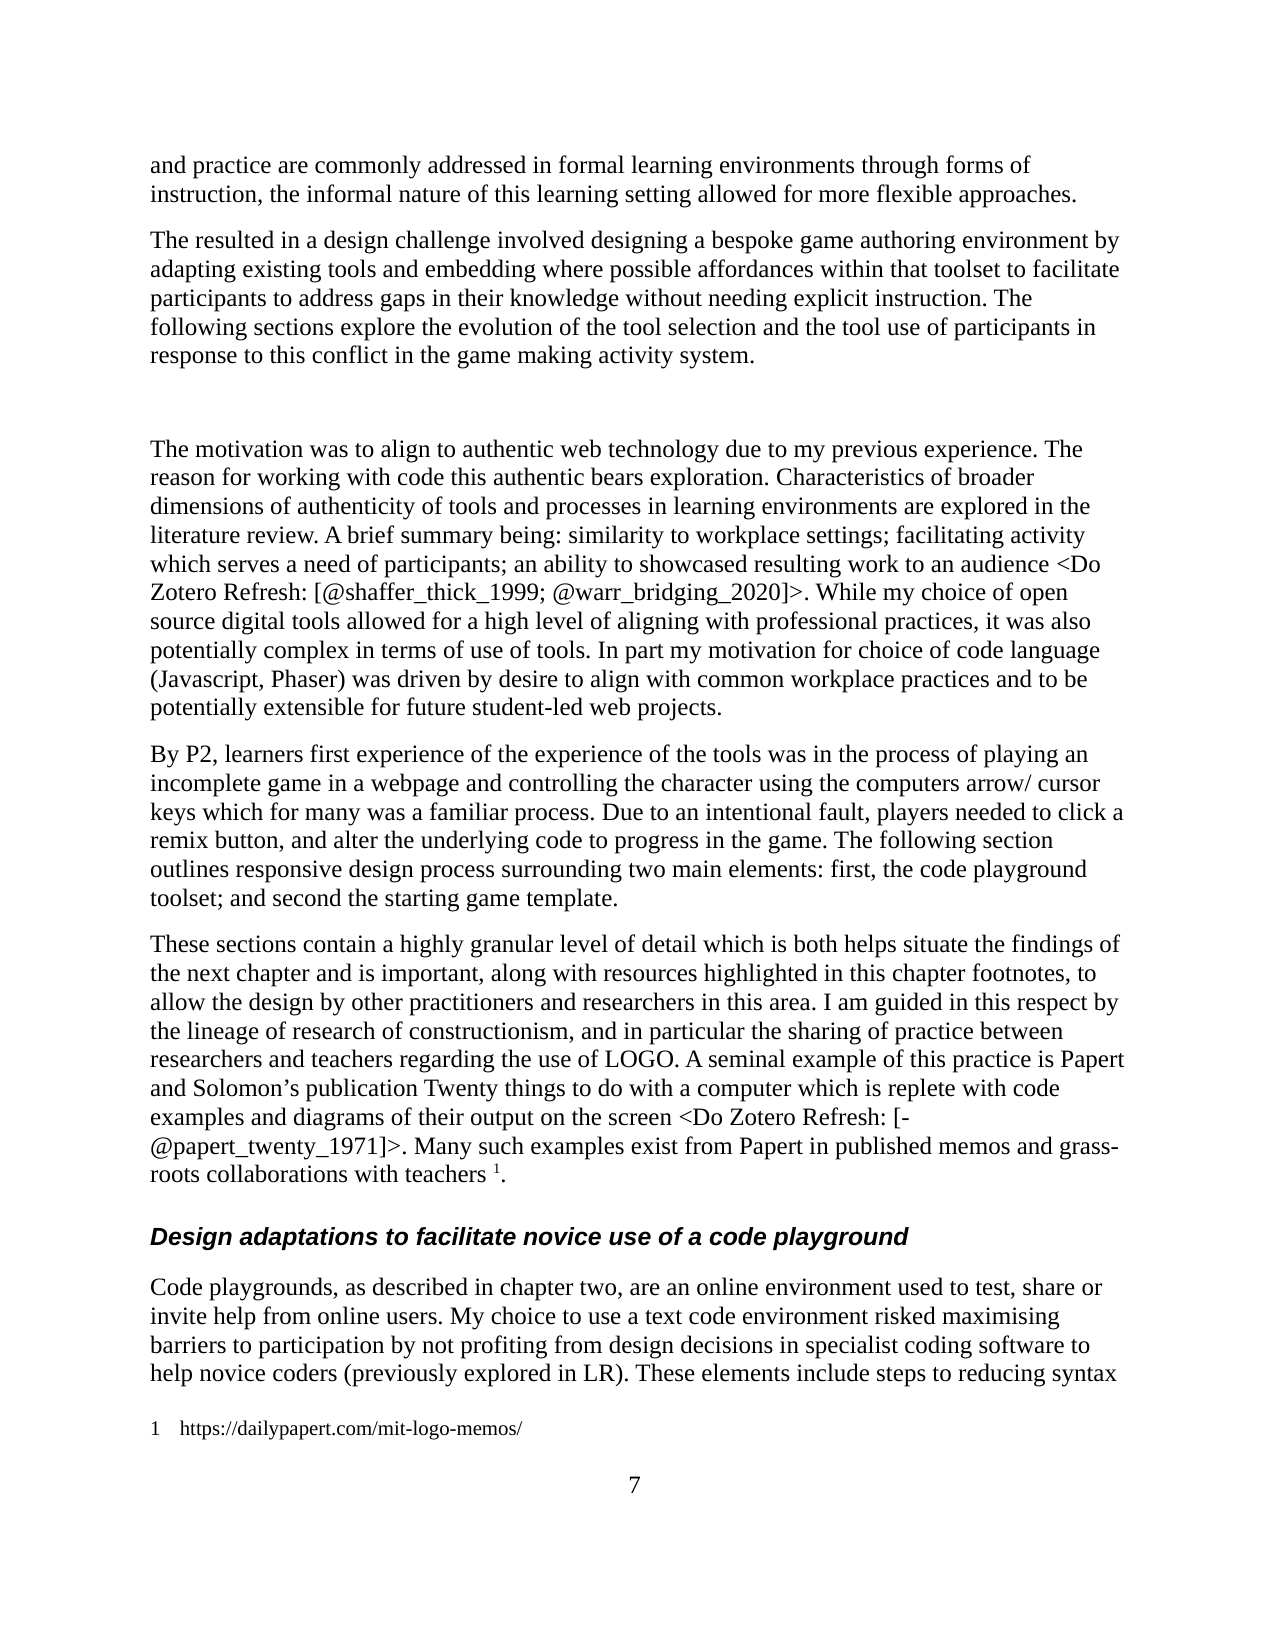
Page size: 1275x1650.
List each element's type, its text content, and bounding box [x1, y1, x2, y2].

text The motivation was to align to authentic web technology due to my previous experience. The reason for working with code this authentic bears exploration. Characteristics of broader dimensions of authenticity of tools and processes in learning environments are explored in the literature review. A brief summary being: similarity to workplace settings; facilitating activity which serves a need of participants; an ability to showcased resulting work to an audience <Do Zotero Refresh: [@shaffer_thick_1999; @warr_bridging_2020]>. While my choice of open source digital tools allowed for a high level of aligning with professional practices, it was also potentially complex in terms of use of tools. In part my motivation for choice of code language (Javascript, Phaser) was driven by desire to align with common workplace practices and to be potentially extensible for future student-led web projects. [150, 434, 1125, 721]
text and practice are commonly addressed in formal learning environments through forms of instruction, the informal nature of this learning setting allowed for more flexible approaches. [150, 150, 1125, 207]
text These sections contain a highly granular level of detail which is both helps situate the findings of the next chapter and is important, along with resources highlighted in this chapter footnotes, to allow the design by other practitioners and researchers in this area. I am guided in this respect by the lineage of research of constructionism, and in particular the sharing of practice between researchers and teachers regarding the use of LOGO. A seminal example of this practice is Papert and Solomon’s publication Twenty things to do with a computer which is replete with code examples and diagrams of their output on the screen <Do Zotero Refresh: [-@papert_twenty_1971]>. Many such examples exist from Papert in published memos and grass-roots collaborations with teachers . [150, 929, 1125, 1188]
text https://dailypapert.com/mit-logo-memos/ [150, 1416, 1125, 1440]
text By P2, learners first experience of the experience of the tools was in the process of playing an incomplete game in a webpage and controlling the character using the computers arrow/ cursor keys which for many was a familiar process. Due to an intentional fault, players needed to click a remix button, and alter the underlying code to progress in the game. The following section outlines responsive design process surrounding two main elements: first, the code playground toolset; and second the starting game template. [150, 739, 1125, 912]
text Code playgrounds, as described in chapter two, are an online environment used to test, share or invite help from online users. My choice to use a text code environment risked maximising barriers to participation by not profiting from design decisions in specialist coding software to help novice coders (previously explored in LR). These elements include steps to reducing syntax [150, 1272, 1125, 1387]
subtitle Design adaptations to facilitate novice use of a code playground [150, 1222, 1125, 1251]
text The resulted in a design challenge involved designing a bespoke game authoring environment by adapting existing tools and embedding where possible affordances within that toolset to facilitate participants to address gaps in their knowledge without needing explicit instruction. The following sections explore the evolution of the tool selection and the tool use of participants in response to this conflict in the game making activity system. [150, 225, 1125, 369]
